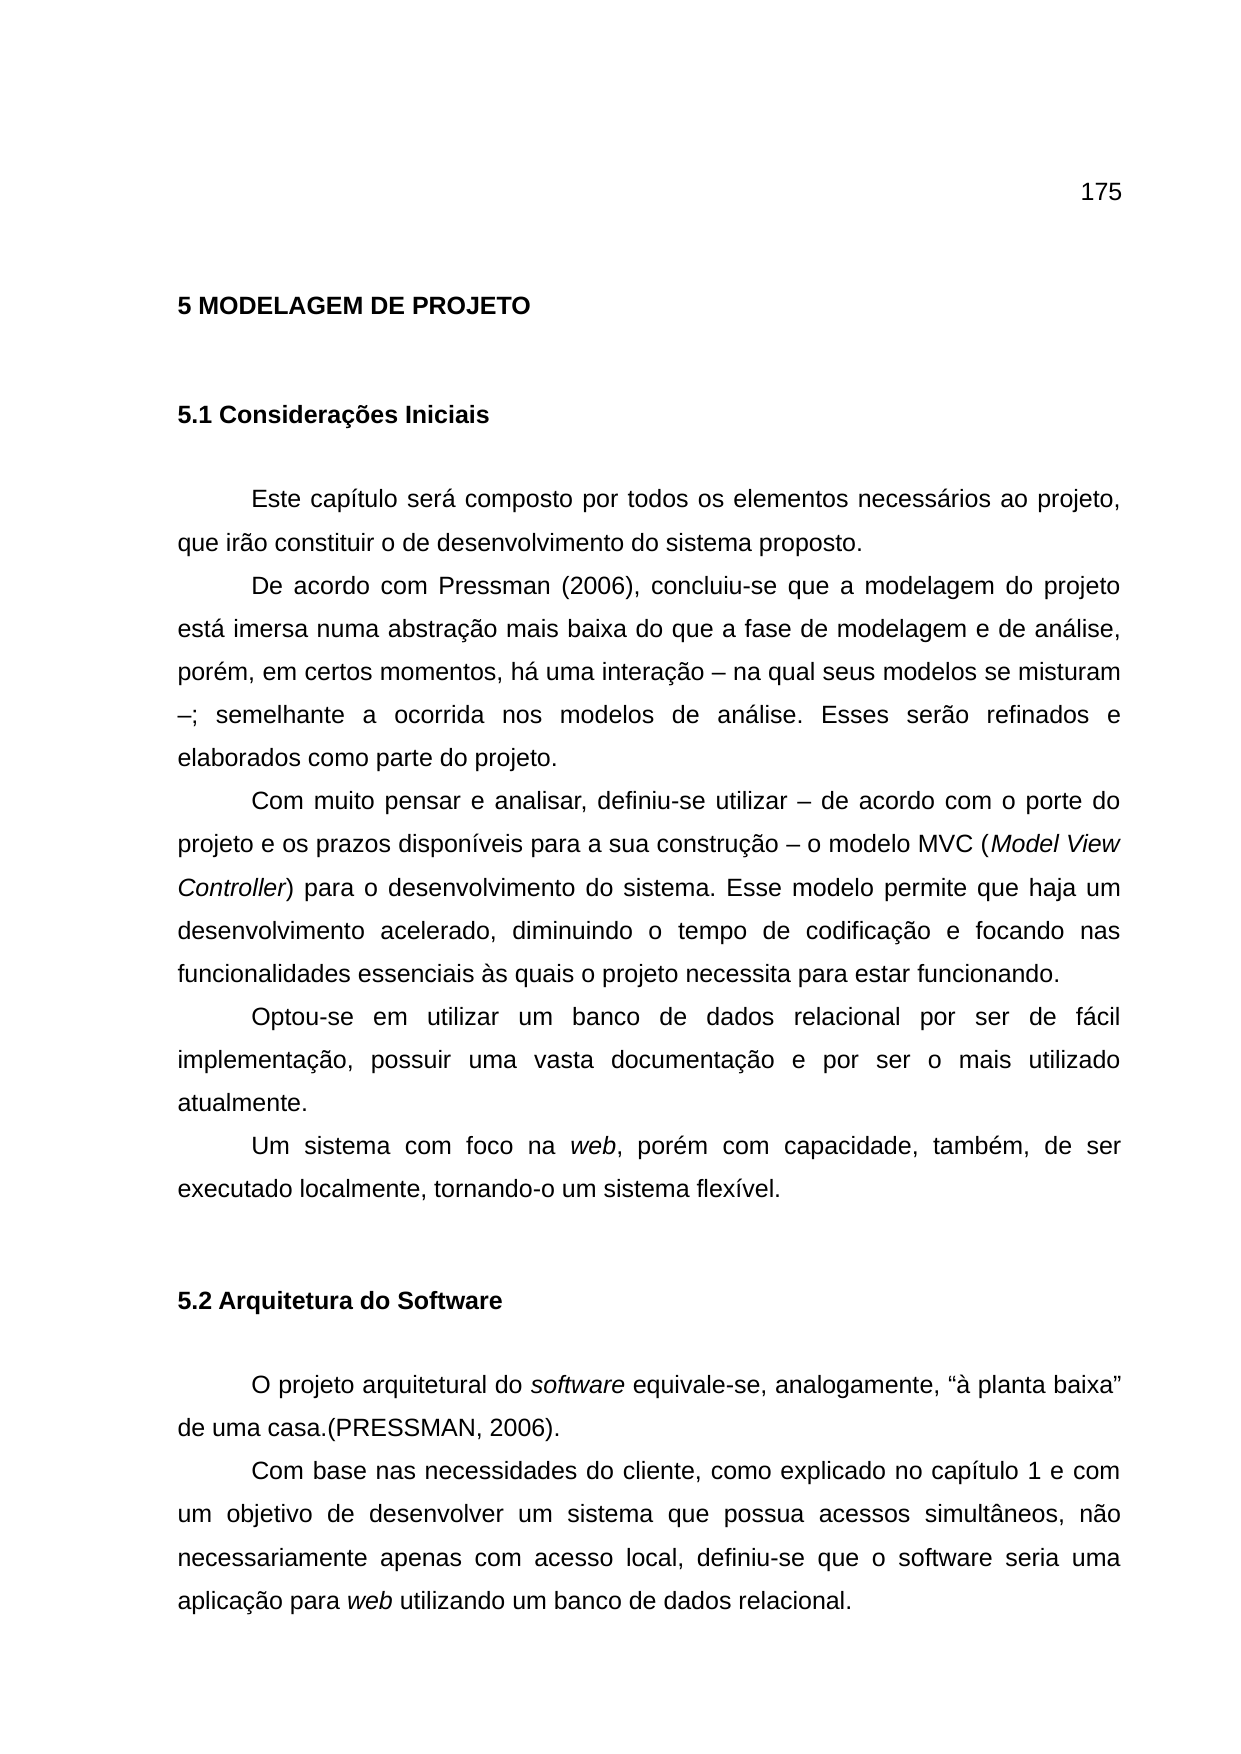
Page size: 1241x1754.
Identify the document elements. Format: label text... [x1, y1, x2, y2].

text De acordo com Pressman (2006), concluiu-se que a modelagem do projeto está imersa numa abstração mais baixa do que a fase de modelagem e de análise, porém, em certos momentos, há uma interação – na qual seus modelos se misturam –; semelhante a ocorrida nos modelos de análise. Esses serão refinados e elaborados como parte do projeto. [177, 571, 1122, 772]
text O projeto arquitetural do software equivale-se, analogamente, “à planta baixa” de uma casa.(PRESSMAN, 2006). [177, 1370, 1122, 1442]
subtitle 5 MODELAGEM DE PROJETO [177, 291, 1122, 319]
text Um sistema com foco na web, porém com capacidade, também, de ser executado localmente, tornando-o um sistema flexível. [177, 1131, 1122, 1203]
subtitle 5.1 Considerações Iniciais [177, 400, 1122, 429]
text Com base nas necessidades do cliente, como explicado no capítulo 1 e com um objetivo de desenvolver um sistema que possua acessos simultâneos, não necessariamente apenas com acesso local, definiu-se que o software seria uma aplicação para web utilizando um banco de dados relacional. [177, 1456, 1122, 1614]
text Com muito pensar e analisar, definiu-se utilizar – de acordo com o porte do projeto e os prazos disponíveis para a sua construção – o modelo MVC (Model View Controller) para o desenvolvimento do sistema. Esse modelo permite que haja um desenvolvimento acelerado, diminuindo o tempo de codificação e focando nas funcionalidades essenciais às quais o projeto necessita para estar funcionando. [177, 786, 1122, 988]
text Optou-se em utilizar um banco de dados relacional por ser de fácil implementação, possuir uma vasta documentação e por ser o mais utilizado atualmente. [177, 1002, 1122, 1117]
subtitle 5.2 Arquitetura do Software [177, 1286, 1122, 1314]
text Este capítulo será composto por todos os elementos necessários ao projeto, que irão constituir o de desenvolvimento do sistema proposto. [177, 484, 1122, 556]
